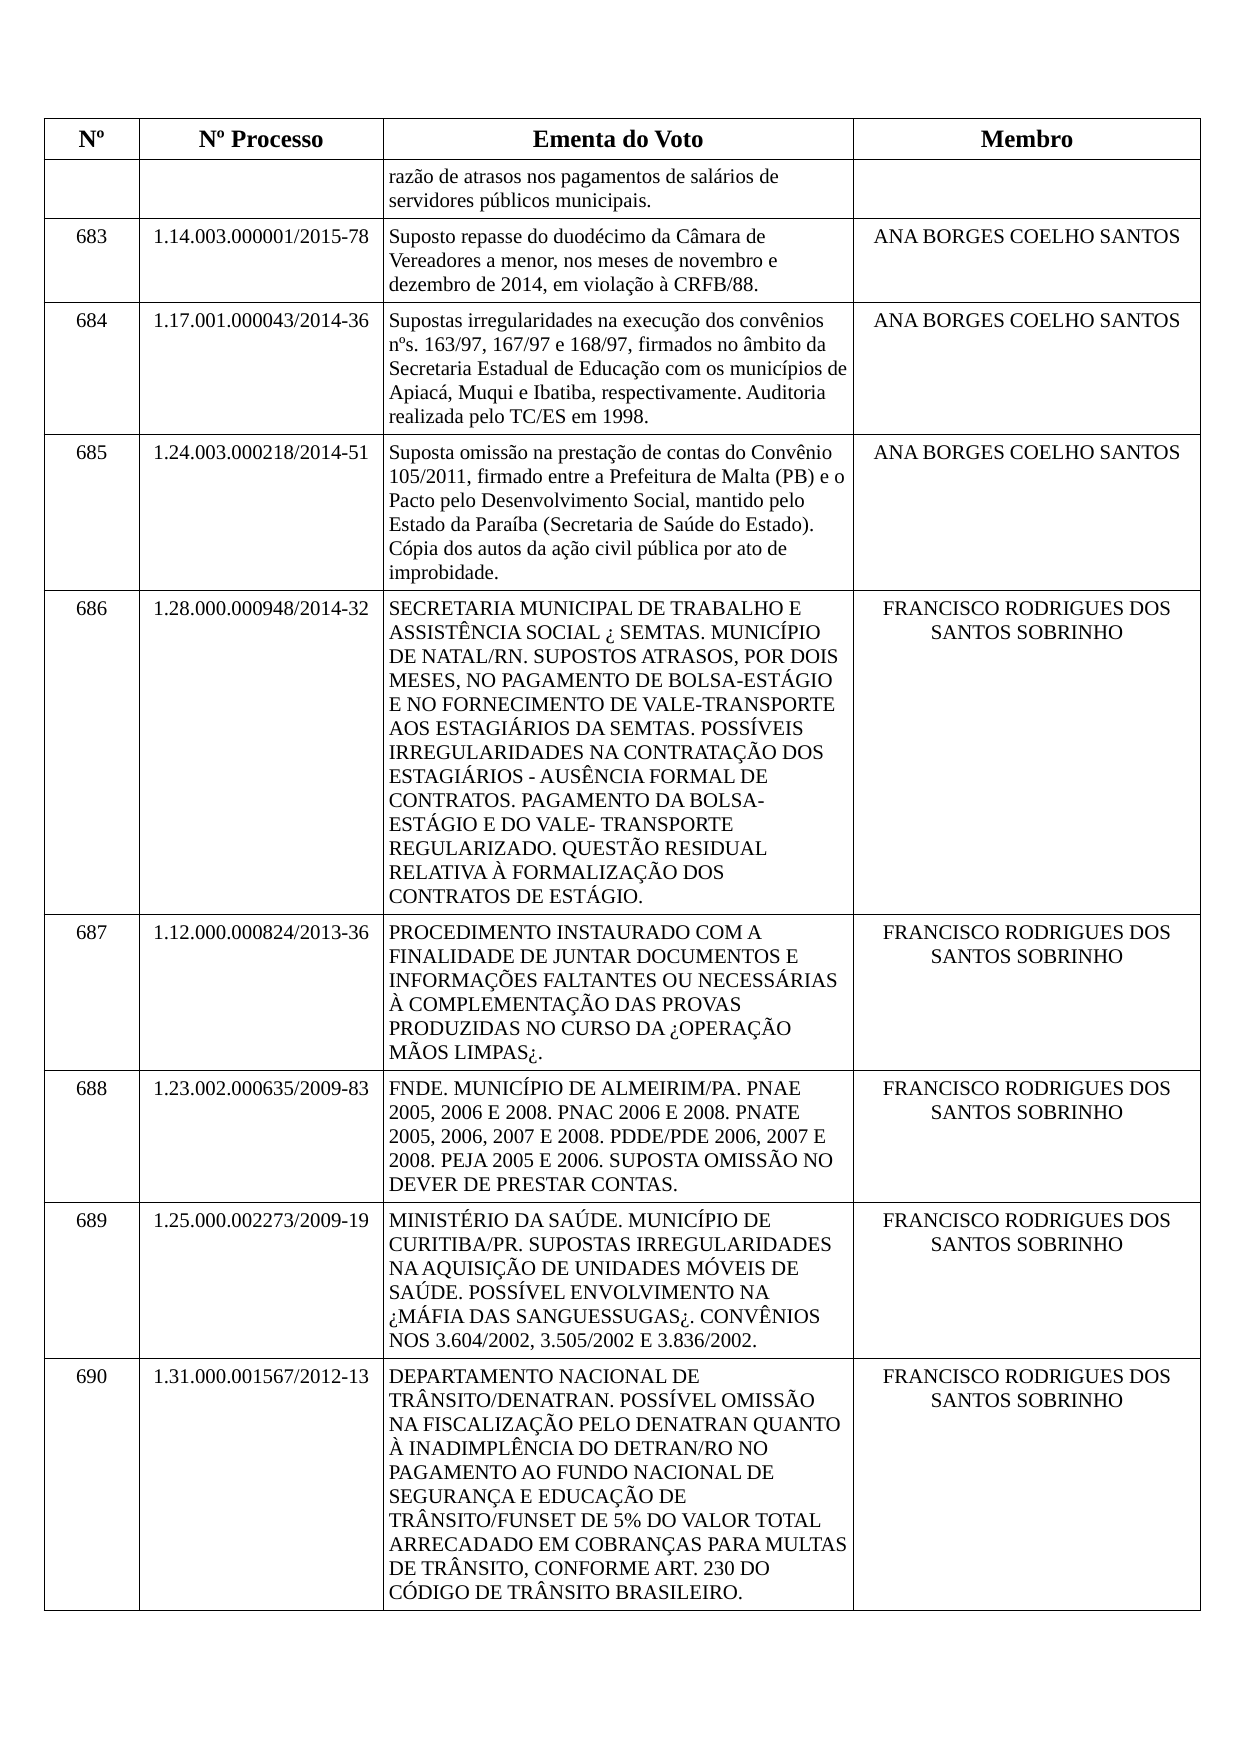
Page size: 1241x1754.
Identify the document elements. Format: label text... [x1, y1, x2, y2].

table_cell SECRETARIA MUNICIPAL DE TRABALHO E ASSISTÊNCIA SOCIAL ¿ SEMTAS. MUNICÍPIO DE NATAL/RN. SUPOSTOS ATRASOS, POR DOIS MESES, NO PAGAMENTO DE BOLSA-ESTÁGIO E NO FORNECIMENTO DE VALE-TRANSPORTE AOS ESTAGIÁRIOS DA SEMTAS. POSSÍVEIS IRREGULARIDADES NA CONTRATAÇÃO DOS ESTAGIÁRIOS - AUSÊNCIA FORMAL DE CONTRATOS. PAGAMENTO DA BOLSA-ESTÁGIO E DO VALE- TRANSPORTE REGULARIZADO. QUESTÃO RESIDUAL RELATIVA À FORMALIZAÇÃO DOS CONTRATOS DE ESTÁGIO. [384, 591, 853, 914]
table_cell MINISTÉRIO DA SAÚDE. MUNICÍPIO DE CURITIBA/PR. SUPOSTAS IRREGULARIDADES NA AQUISIÇÃO DE UNIDADES MÓVEIS DE SAÚDE. POSSÍVEL ENVOLVIMENTO NA ¿MÁFIA DAS SANGUESSUGAS¿. CONVÊNIOS NOS 3.604/2002, 3.505/2002 E 3.836/2002. [384, 1203, 853, 1358]
table_cell [854, 160, 1200, 218]
table_header Nº [45, 119, 139, 158]
table_cell 688 [45, 1071, 139, 1202]
table_cell 1.14.003.000001/2015-78 [140, 219, 383, 302]
table_cell 690 [45, 1359, 139, 1610]
table_cell Suposto repasse do duodécimo da Câmara de Vereadores a menor, nos meses de novembro e dezembro de 2014, em violação à CRFB/88. [384, 219, 853, 302]
table_cell 684 [45, 303, 139, 434]
table_cell 689 [45, 1203, 139, 1358]
table_cell Suposta omissão na prestação de contas do Convênio 105/2011, firmado entre a Prefeitura de Malta (PB) e o Pacto pelo Desenvolvimento Social, mantido pelo Estado da Paraíba (Secretaria de Saúde do Estado). Cópia dos autos da ação civil pública por ato de improbidade. [384, 435, 853, 590]
table_cell FRANCISCO RODRIGUES DOS SANTOS SOBRINHO [854, 915, 1200, 1070]
table_header Membro [854, 119, 1200, 158]
table_cell Supostas irregularidades na execução dos convênios nºs. 163/97, 167/97 e 168/97, firmados no âmbito da Secretaria Estadual de Educação com os municípios de Apiacá, Muqui e Ibatiba, respectivamente. Auditoria realizada pelo TC/ES em 1998. [384, 303, 853, 434]
table_cell 1.25.000.002273/2009-19 [140, 1203, 383, 1358]
table_cell 1.31.000.001567/2012-13 [140, 1359, 383, 1610]
table_cell 683 [45, 219, 139, 302]
table_cell FRANCISCO RODRIGUES DOS SANTOS SOBRINHO [854, 1203, 1200, 1358]
table_cell 1.28.000.000948/2014-32 [140, 591, 383, 914]
table_header Ementa do Voto [384, 119, 853, 158]
table_cell [45, 160, 139, 218]
table_cell [140, 160, 383, 218]
table_header Nº Processo [140, 119, 383, 158]
table_cell ANA BORGES COELHO SANTOS [854, 219, 1200, 302]
table_cell 1.23.002.000635/2009-83 [140, 1071, 383, 1202]
table_cell FNDE. MUNICÍPIO DE ALMEIRIM/PA. PNAE 2005, 2006 E 2008. PNAC 2006 E 2008. PNATE 2005, 2006, 2007 E 2008. PDDE/PDE 2006, 2007 E 2008. PEJA 2005 E 2006. SUPOSTA OMISSÃO NO DEVER DE PRESTAR CONTAS. [384, 1071, 853, 1202]
table_cell razão de atrasos nos pagamentos de salários de servidores públicos municipais. [384, 160, 853, 218]
table_cell FRANCISCO RODRIGUES DOS SANTOS SOBRINHO [854, 591, 1200, 914]
table_cell 1.17.001.000043/2014-36 [140, 303, 383, 434]
table_cell 1.12.000.000824/2013-36 [140, 915, 383, 1070]
table_cell FRANCISCO RODRIGUES DOS SANTOS SOBRINHO [854, 1071, 1200, 1202]
table_cell 686 [45, 591, 139, 914]
table_cell DEPARTAMENTO NACIONAL DE TRÂNSITO/DENATRAN. POSSÍVEL OMISSÃO NA FISCALIZAÇÃO PELO DENATRAN QUANTO À INADIMPLÊNCIA DO DETRAN/RO NO PAGAMENTO AO FUNDO NACIONAL DE SEGURANÇA E EDUCAÇÃO DE TRÂNSITO/FUNSET DE 5% DO VALOR TOTAL ARRECADADO EM COBRANÇAS PARA MULTAS DE TRÂNSITO, CONFORME ART. 230 DO CÓDIGO DE TRÂNSITO BRASILEIRO. [384, 1359, 853, 1610]
table_cell 1.24.003.000218/2014-51 [140, 435, 383, 590]
table_cell PROCEDIMENTO INSTAURADO COM A FINALIDADE DE JUNTAR DOCUMENTOS E INFORMAÇÕES FALTANTES OU NECESSÁRIAS À COMPLEMENTAÇÃO DAS PROVAS PRODUZIDAS NO CURSO DA ¿OPERAÇÃO MÃOS LIMPAS¿. [384, 915, 853, 1070]
table_cell 687 [45, 915, 139, 1070]
table_cell FRANCISCO RODRIGUES DOS SANTOS SOBRINHO [854, 1359, 1200, 1610]
table_cell 685 [45, 435, 139, 590]
table_cell ANA BORGES COELHO SANTOS [854, 303, 1200, 434]
table_cell ANA BORGES COELHO SANTOS [854, 435, 1200, 590]
